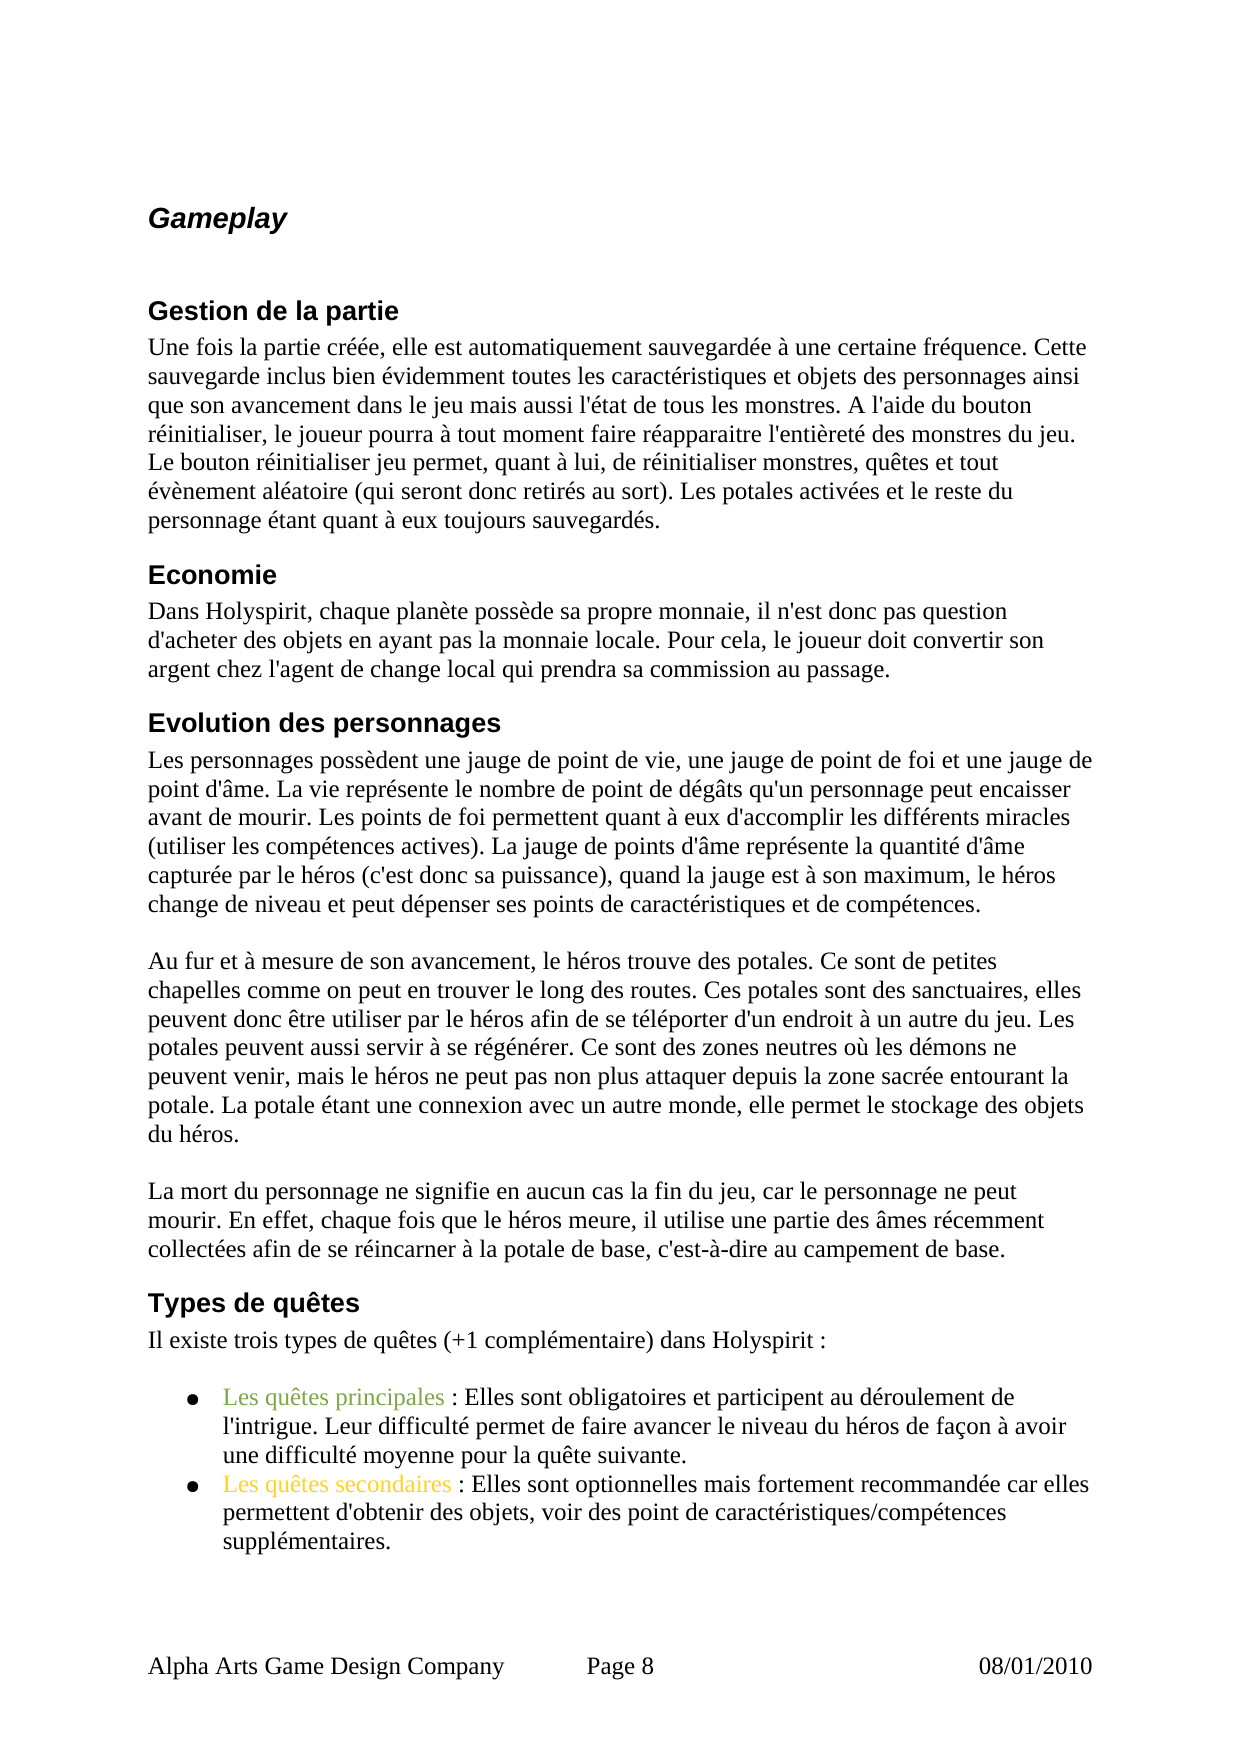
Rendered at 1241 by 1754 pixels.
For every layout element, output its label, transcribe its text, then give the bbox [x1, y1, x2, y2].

text Au fur et à mesure de son avancement, le héros trouve des potales. Ce sont de petites chapelles comme on peut en trouver le long des routes. Ces potales sont des sanctuaires, elles peuvent donc être utiliser par le héros afin de se téléporter d'un endroit à un autre du jeu. Les potales peuvent aussi servir à se régénérer. Ce sont des zones neutres où les démons ne peuvent venir, mais le héros ne peut pas non plus attaquer depuis la zone sacrée entourant la potale. La potale étant une connexion avec un autre monde, elle permet le stockage des objets du héros. [148, 946, 1092, 1147]
text Dans Holyspirit, chaque planète possède sa propre monnaie, il n'est donc pas question d'acheter des objets en ayant pas la monnaie locale. Pour cela, le joueur doit convertir son argent chez l'agent de change local qui prendra sa commission au passage. [148, 596, 1092, 682]
subtitle Evolution des personnages [148, 707, 1092, 739]
list Les quêtes secondaires : Elles sont optionnelles mais fortement recommandée car elles permettent d'obtenir des objets, voir des point de caractéristiques/compétences supplémentaires. [185, 1469, 1092, 1555]
text Les personnages possèdent une jauge de point de vie, une jauge de point de foi et une jauge de point d'âme. La vie représente le nombre de point de dégâts qu'un personnage peut encaisser avant de mourir. Les points de foi permettent quant à eux d'accomplir les différents miracles (utiliser les compétences actives). La jauge de points d'âme représente la quantité d'âme capturée par le héros (c'est donc sa puissance), quand la jauge est à son maximum, le héros change de niveau et peut dépenser ses points de caractéristiques et de compétences. [148, 745, 1092, 917]
list Les quêtes principales : Elles sont obligatoires et participent au déroulement de l'intrigue. Leur difficulté permet de faire avancer le niveau du héros de façon à avoir une difficulté moyenne pour la quête suivante. [185, 1382, 1092, 1469]
text La mort du personnage ne signifie en aucun cas la fin du jeu, car le personnage ne peut mourir. En effet, chaque fois que le héros meure, il utilise une partie des âmes récemment collectées afin de se réincarner à la potale de base, c'est-à-dire au campement de base. [148, 1176, 1092, 1262]
subtitle Gestion de la partie [148, 295, 1092, 326]
subtitle Gameplay [148, 201, 1092, 235]
subtitle Types de quêtes [148, 1287, 1092, 1319]
text Il existe trois types de quêtes (+1 complémentaire) dans Holyspirit : [148, 1325, 1092, 1354]
text Une fois la partie créée, elle est automatiquement sauvegardée à une certaine fréquence. Cette sauvegarde inclus bien évidemment toutes les caractéristiques et objets des personnages ainsi que son avancement dans le jeu mais aussi l'état de tous les monstres. A l'aide du bouton réinitialiser, le joueur pourra à tout moment faire réapparaitre l'entièreté des monstres du jeu. Le bouton réinitialiser jeu permet, quant à lui, de réinitialiser monstres, quêtes et tout évènement aléatoire (qui seront donc retirés au sort). Les potales activées et le reste du personnage étant quant à eux toujours sauvegardés. [148, 332, 1092, 534]
subtitle Economie [148, 559, 1092, 590]
